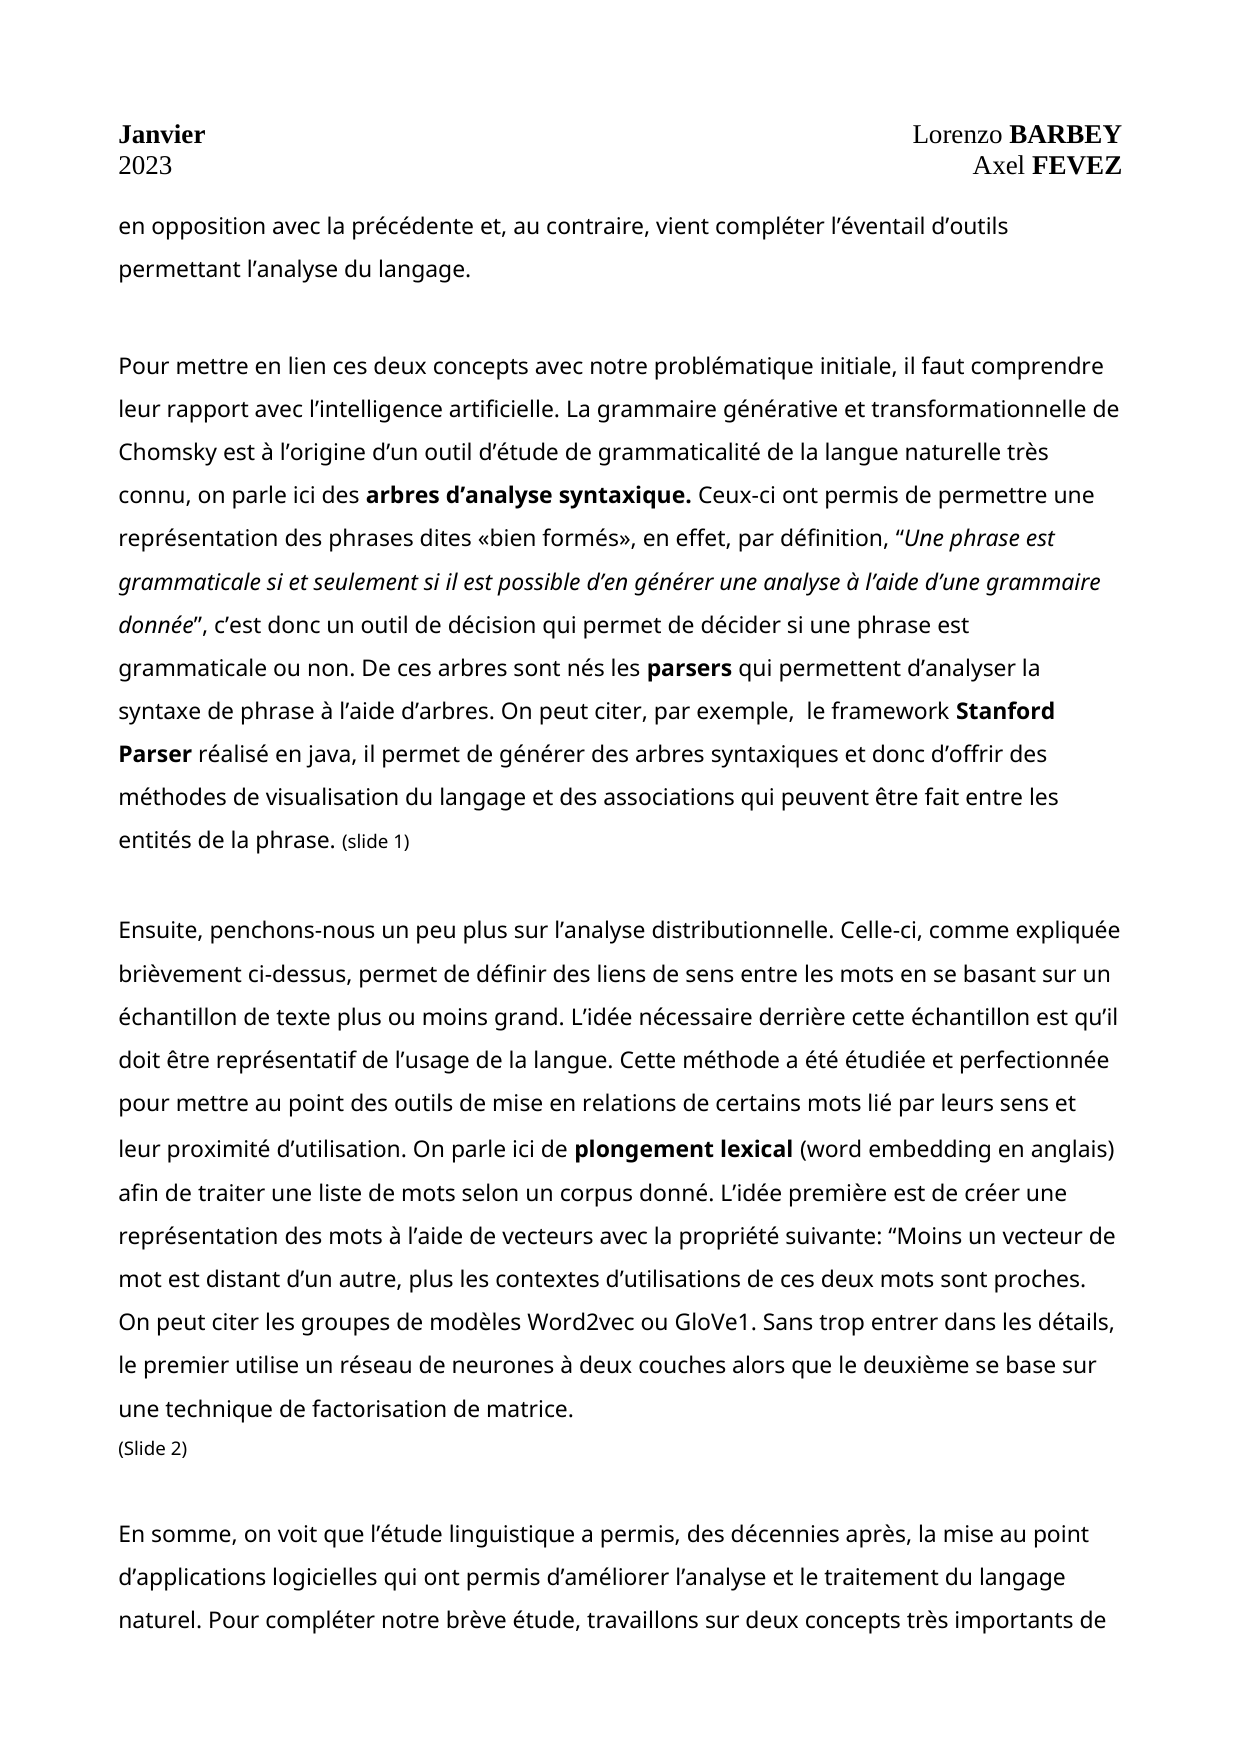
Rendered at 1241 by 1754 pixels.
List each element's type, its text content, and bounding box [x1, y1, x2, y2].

text Ensuite, penchons-nous un peu plus sur l’analyse distributionnelle. Celle-ci, comme expliquée brièvement ci-dessus, permet de définir des liens de sens entre les mots en se basant sur un échantillon de texte plus ou moins grand. L’idée nécessaire derrière cette échantillon est qu’il doit être représentatif de l’usage de la langue. Cette méthode a été étudiée et perfectionnée pour mettre au point des outils de mise en relations de certains mots lié par leurs sens et leur proximité d’utilisation. On parle ici de plongement lexical (word embedding en anglais) afin de traiter une liste de mots selon un corpus donné. L’idée première est de créer une représentation des mots à l’aide de vecteurs avec la propriété suivante: “Moins un vecteur de mot est distant d’un autre, plus les contextes d’utilisations de ces deux mots sont proches. On peut citer les groupes de modèles Word2vec ou GloVe1. Sans trop entrer dans les détails, le premier utilise un réseau de neurones à deux couches alors que le deuxième se base sur une technique de factorisation de matrice. [118, 914, 1122, 1424]
text en opposition avec la précédente et, au contraire, vient compléter l’éventail d’outils permettant l’analyse du langage. [118, 210, 1122, 284]
text En somme, on voit que l’étude linguistique a permis, des décennies après, la mise au point d’applications logicielles qui ont permis d’améliorer l’analyse et le traitement du langage naturel. Pour compléter notre brève étude, travaillons sur deux concepts très importants de [118, 1518, 1122, 1635]
text Pour mettre en lien ces deux concepts avec notre problématique initiale, il faut comprendre leur rapport avec l’intelligence artificielle. La grammaire générative et transformationnelle de Chomsky est à l’origine d’un outil d’étude de grammaticalité de la langue naturelle très connu, on parle ici des arbres d’analyse syntaxique. Ceux-ci ont permis de permettre une représentation des phrases dites «bien formés», en effet, par définition, “Une phrase est grammaticale si et seulement si il est possible d’en générer une analyse à l’aide d’une grammaire donnée”, c’est donc un outil de décision qui permet de décider si une phrase est grammaticale ou non. De ces arbres sont nés les parsers qui permettent d’analyser la syntaxe de phrase à l’aide d’arbres. On peut citer, par exemple, le framework Stanford Parser réalisé en java, il permet de générer des arbres syntaxiques et donc d’offrir des méthodes de visualisation du langage et des associations qui peuvent être fait entre les entités de la phrase. (slide 1) [118, 350, 1122, 856]
text (Slide 2) [118, 1436, 1122, 1461]
